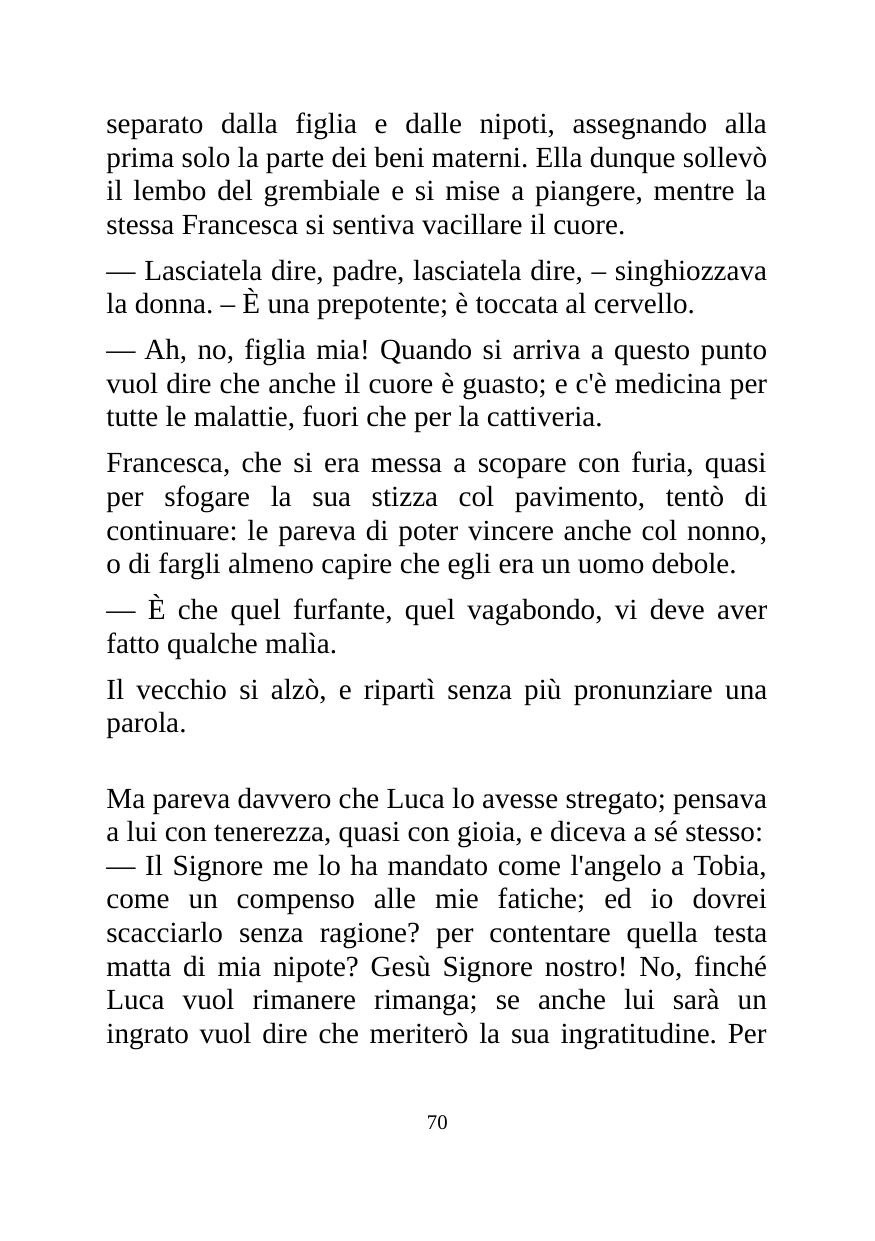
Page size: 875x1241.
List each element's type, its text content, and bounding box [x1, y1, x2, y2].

text — È che quel furfante, quel vagabondo, vi deve aver fatto qualche malìa. [106, 592, 768, 659]
text Francesca, che si era messa a scopare con furia, quasi per sfogare la sua stizza col pavimento, tentò di continuare: le pareva di poter vincere anche col nonno, o di fargli almeno capire che egli era un uomo debole. [106, 446, 768, 580]
text — Lasciatela dire, padre, lasciatela dire, – singhiozzava la donna. – È una prepotente; è toccata al cervello. [106, 253, 768, 320]
text Il vecchio si alzò, e ripartì senza più pronunziare una parola. [106, 672, 768, 739]
text — Ah, no, figlia mia! Quando si arriva a questo punto vuol dire che anche il cuore è guasto; e c'è medicina per tutte le malattie, fuori che per la cattiveria. [106, 332, 768, 433]
text Ma pareva davvero che Luca lo avesse stregato; pensava a lui con tenerezza, quasi con gioia, e diceva a sé stesso: [106, 781, 768, 848]
text — Il Signore me lo ha mandato come l'angelo a Tobia, come un compenso alle mie fatiche; ed io dovrei scacciarlo senza ragione? per contentare quella testa matta di mia nipote? Gesù Signore nostro! No, finché Luca vuol rimanere rimanga; se anche lui sarà un ingrato vuol dire che meriterò la sua ingratitudine. Per [106, 848, 768, 1049]
text separato dalla figlia e dalle nipoti, assegnando alla prima solo la parte dei beni materni. Ella dunque sollevò il lembo del grembiale e si mise a piangere, mentre la stessa Francesca si sentiva vacillare il cuore. [106, 106, 768, 240]
